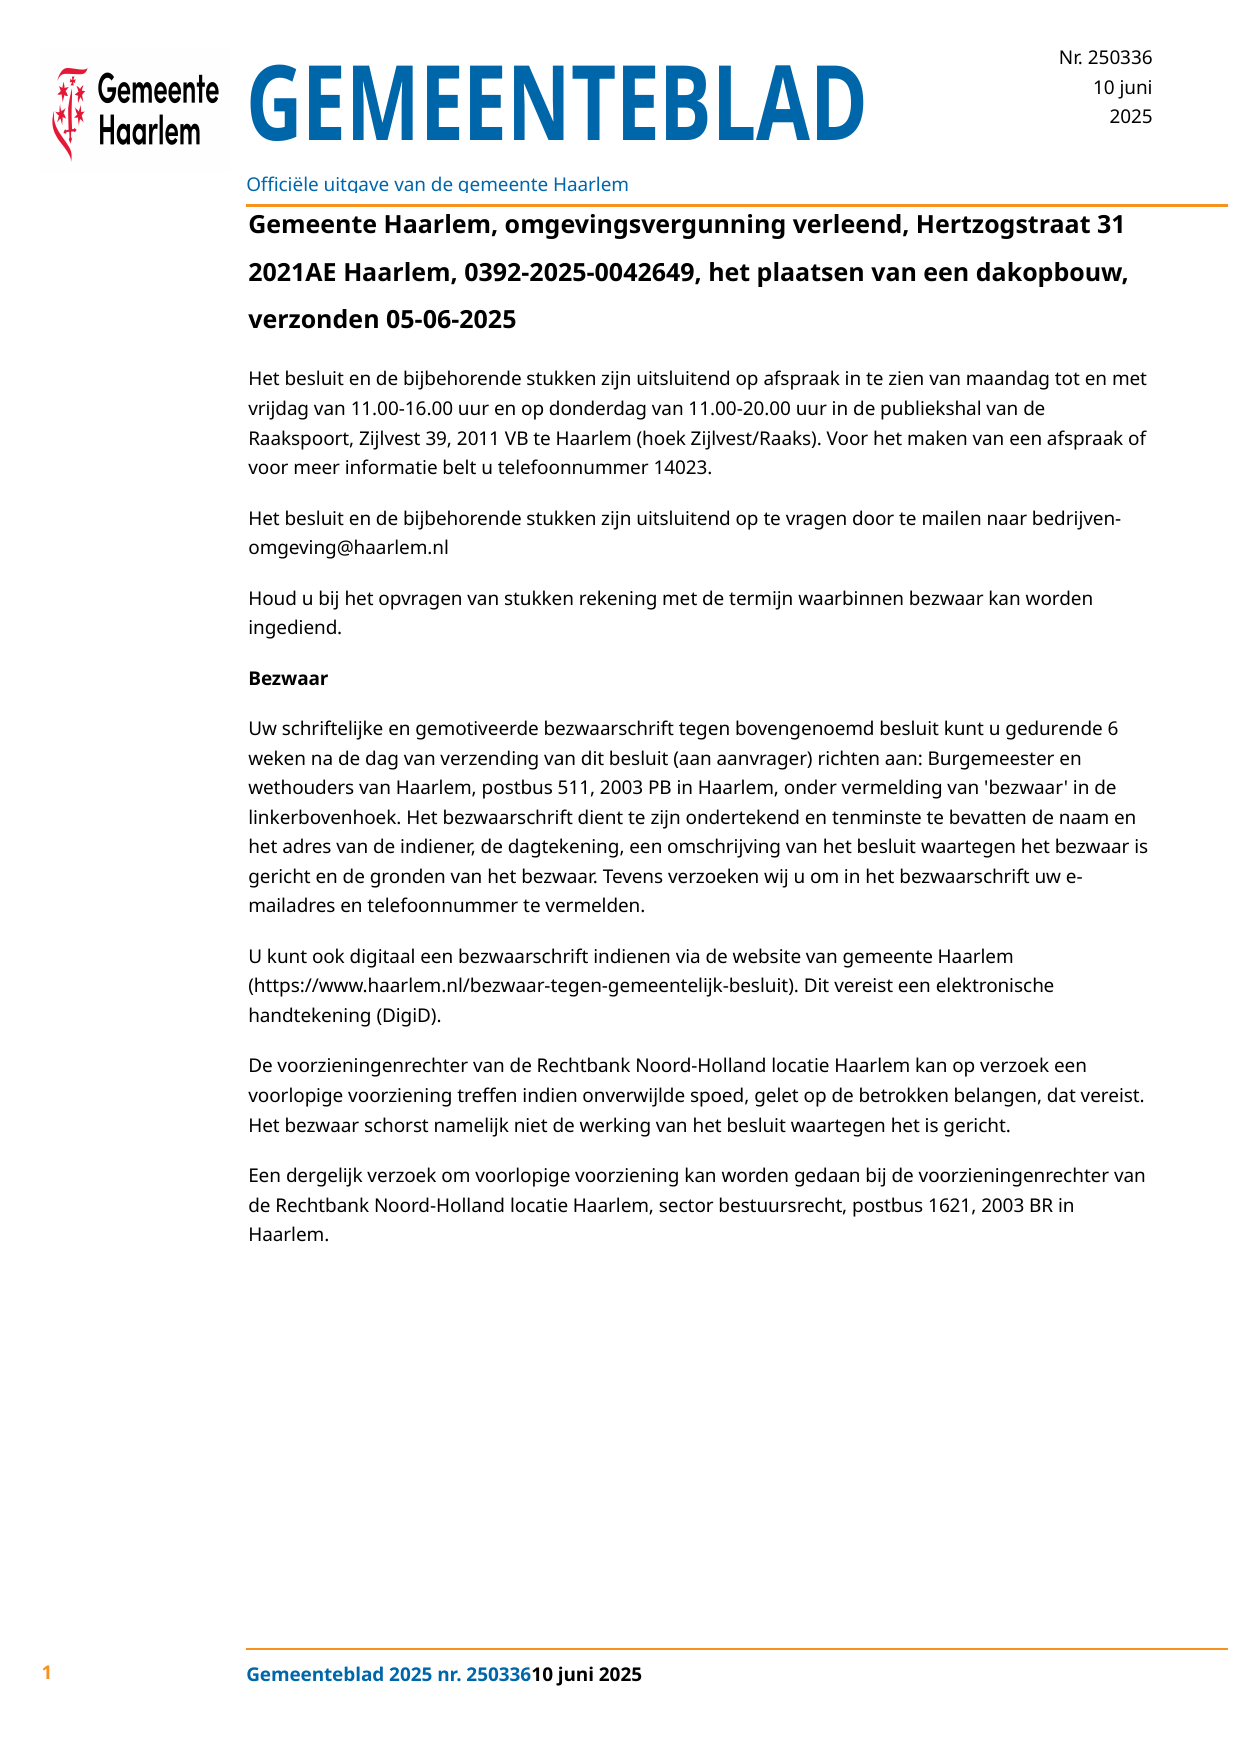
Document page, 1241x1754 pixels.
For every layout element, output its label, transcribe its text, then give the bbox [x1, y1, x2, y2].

text Uw schriftelijke en gemotiveerde bezwaarschrift tegen bovengenoemd besluit kunt u gedurende 6 weken na de dag van verzending van dit besluit (aan aanvrager) richten aan: Burgemeester en wethouders van Haarlem, postbus 511, 2003 PB in Haarlem, onder vermelding van 'bezwaar' in de linkerbovenhoek. Het bezwaarschrift dient te zijn ondertekend en tenminste te bevatten de naam en het adres van de indiener, de dagtekening, een omschrijving van het besluit waartegen het bezwaar is gericht en de gronden van het bezwaar. Tevens verzoeken wij u om in het bezwaarschrift uw e-mailadres en telefoonnummer te vermelden. [248, 715, 1152, 918]
text Gemeente Haarlem, omgevingsvergunning verleend, Hertzogstraat 31 2021AE Haarlem, 0392-2025-0042649, het plaatsen van een dakopbouw, verzonden 05-06-2025 [248, 207, 1152, 336]
text U kunt ook digitaal een bezwaarschrift indienen via de website van gemeente Haarlem (https://www.haarlem.nl/bezwaar-tegen-gemeentelijk-besluit). Dit vereist een elektronische handtekening (DigiD). [248, 943, 1152, 1028]
text Het besluit en de bijbehorende stukken zijn uitsluitend op te vragen door te mailen naar bedrijven-omgeving@haarlem.nl [248, 505, 1152, 560]
text De voorzieningenrechter van de Rechtbank Noord-Holland locatie Haarlem kan op verzoek een voorlopige voorziening treffen indien onverwijlde spoed, gelet op de betrokken belangen, dat vereist. Het bezwaar schorst namelijk niet de werking van het besluit waartegen het is gericht. [248, 1053, 1152, 1137]
text Het besluit en de bijbehorende stukken zijn uitsluitend op afspraak in te zien van maandag tot en met vrijdag van 11.00-16.00 uur en op donderdag van 11.00-20.00 uur in de publiekshal van de Raakspoort, Zijlvest 39, 2011 VB te Haarlem (hoek Zijlvest/Raaks). Voor het maken van een afspraak of voor meer informatie belt u telefoonnummer 14023. [248, 366, 1152, 480]
text Houd u bij het opvragen van stukken rekening met de termijn waarbinnen bezwaar kan worden ingediend. [248, 585, 1152, 640]
text Bezwaar [248, 665, 1152, 690]
picture [41, 47, 231, 172]
text Een dergelijk verzoek om voorlopige voorziening kan worden gedaan bij de voorzieningenrechter van de Rechtbank Noord-Holland locatie Haarlem, sector bestuursrecht, postbus 1621, 2003 BR in Haarlem. [248, 1162, 1152, 1247]
